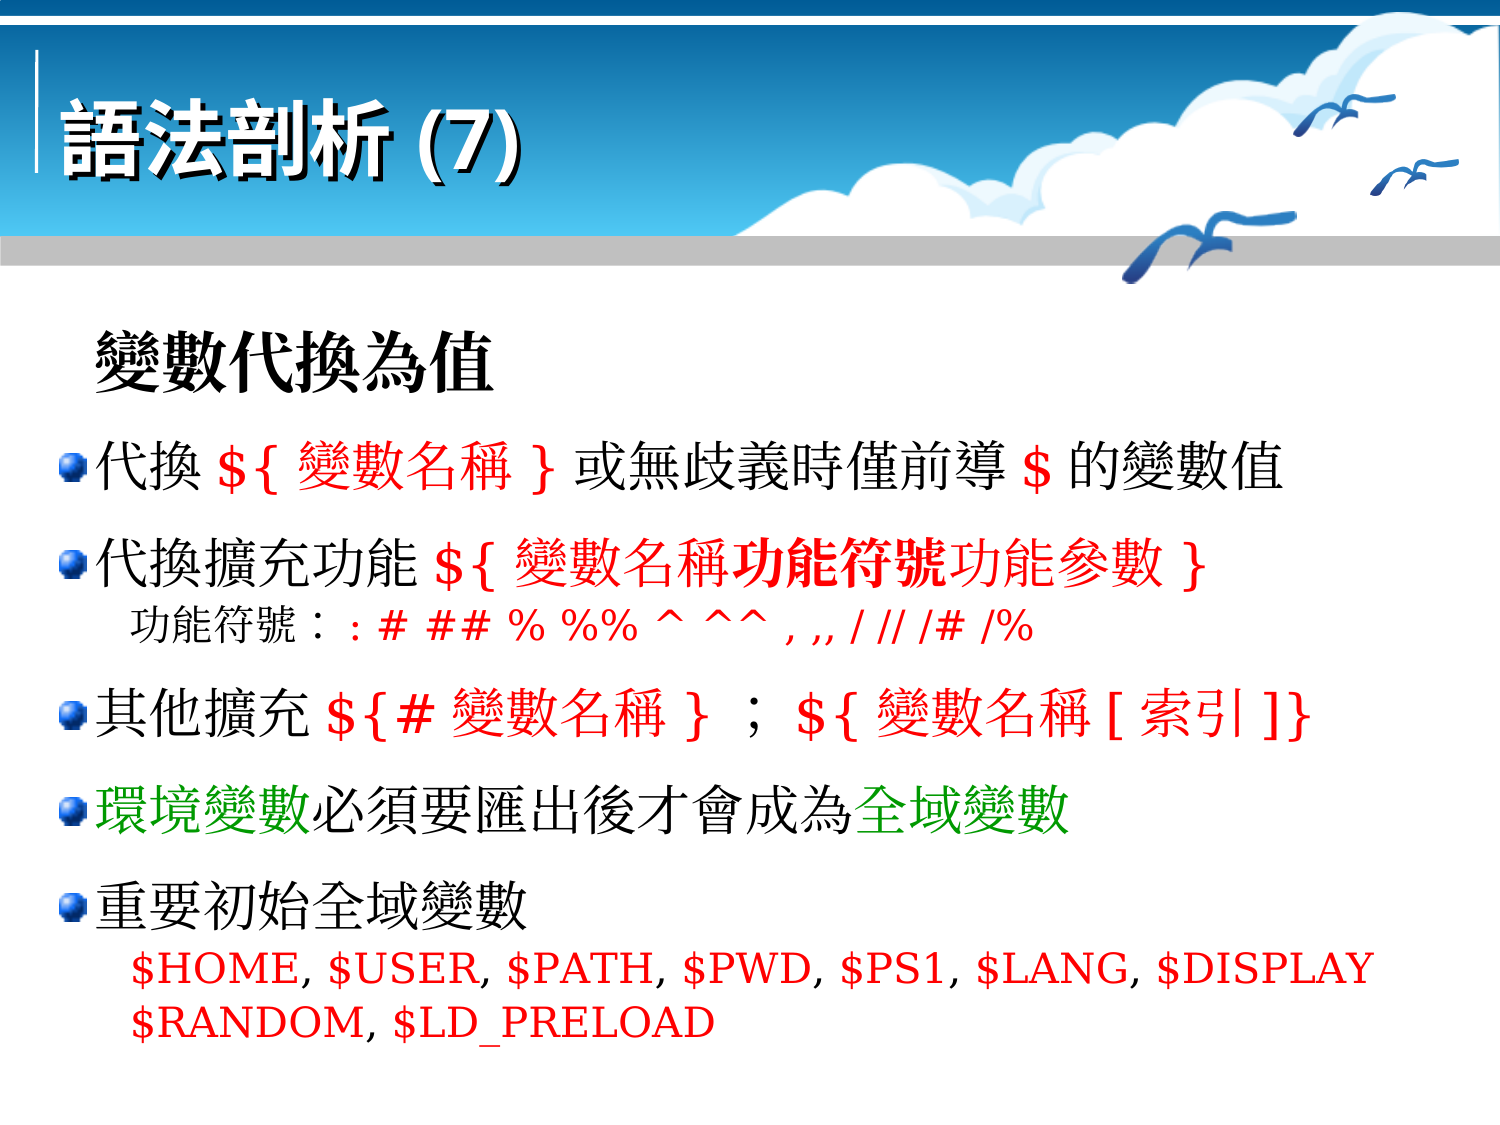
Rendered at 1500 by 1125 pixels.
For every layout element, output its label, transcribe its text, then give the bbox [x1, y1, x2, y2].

title 語法剖析(7) [59, 86, 1465, 186]
list 變數代換為值 代換${變數名稱}或無歧義時僅前導$的變數值 代換擴充功能${變數名稱功能符號功能參數} 功能符號：: # ## % %% ^ ^^ , ,, / // /# /% 其他擴充${#變數名稱}；${變數名稱[索引]} 環境變數必須要匯出後才會成為全域變數 重要初始全域變數 $HOME, $USER, $PATH, $PWD, $PS1, $LANG, $DISPLAY $RANDOM, $LD_PRELOAD [59, 324, 1441, 1048]
picture [730, 12, 1500, 284]
